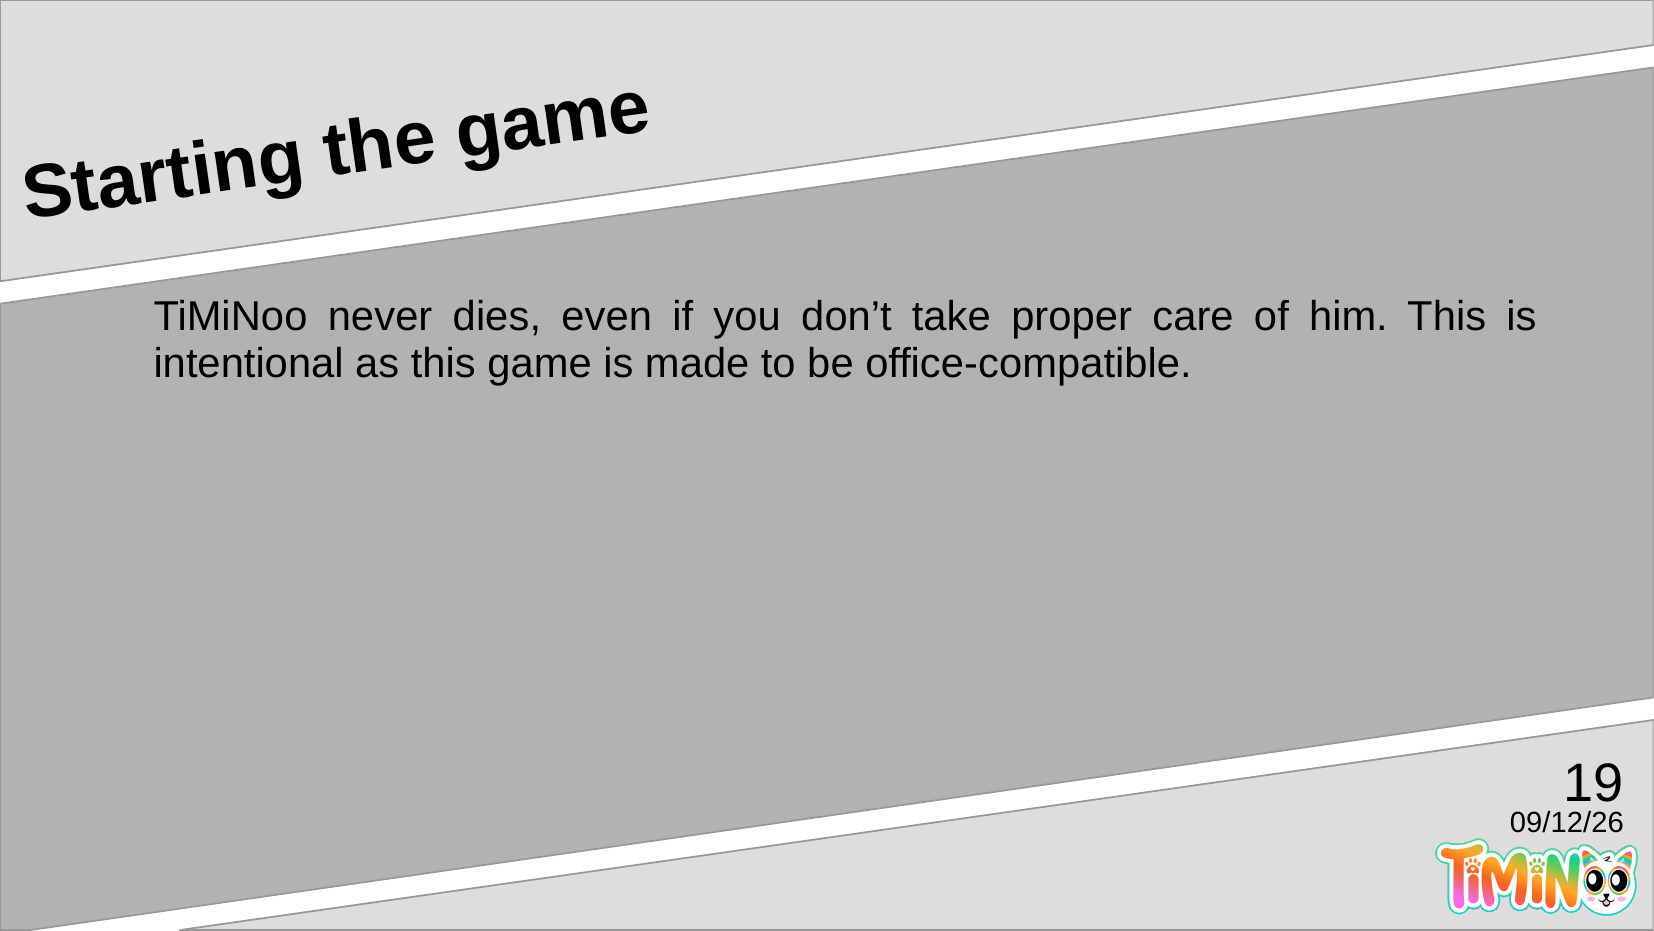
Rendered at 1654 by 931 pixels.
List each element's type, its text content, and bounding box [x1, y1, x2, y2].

list TiMiNoo never dies, even if you don’t take proper care of him. This is intentional as this game is made to be office-compatible. [82, 292, 1538, 833]
title Starting the game [11, 0, 1496, 272]
picture [1435, 838, 1638, 916]
